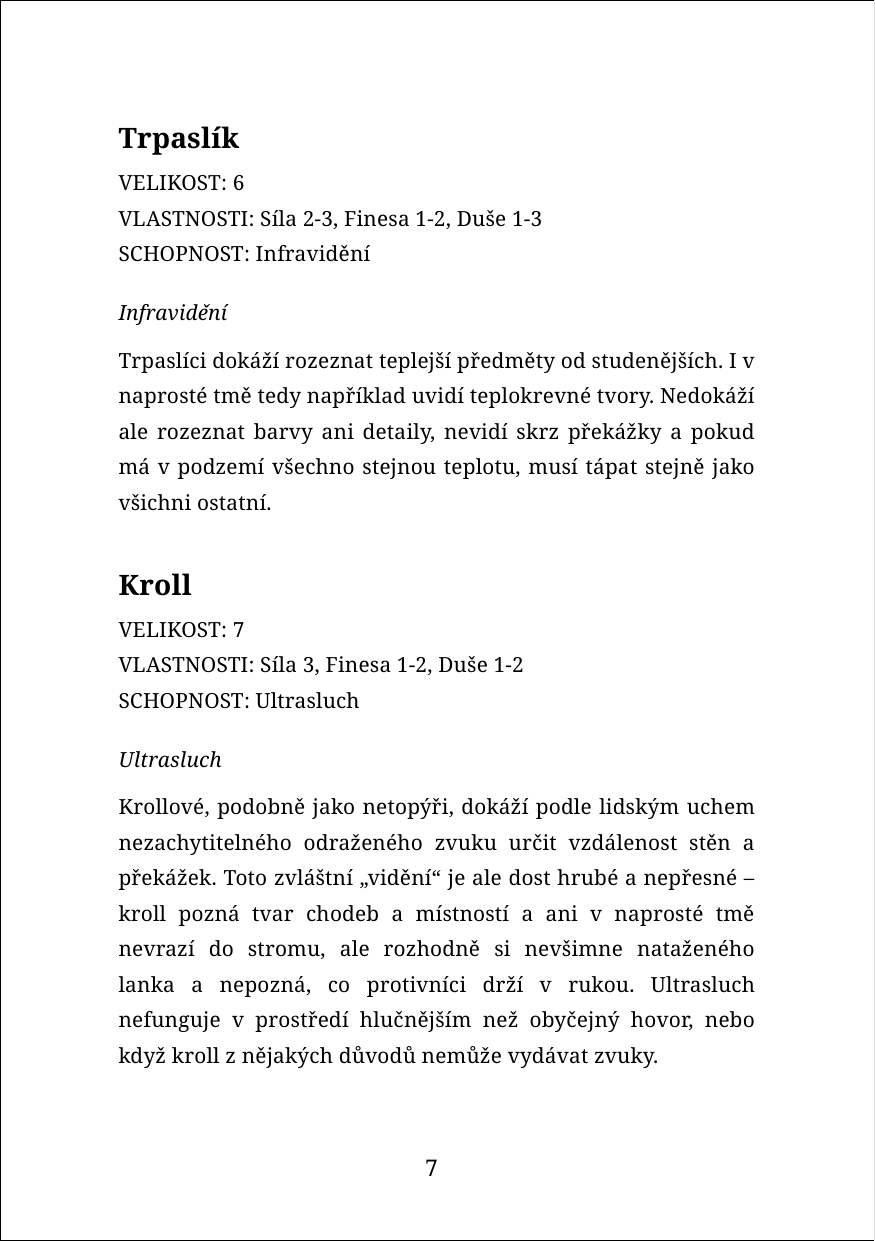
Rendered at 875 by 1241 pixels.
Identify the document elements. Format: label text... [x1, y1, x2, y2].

text VELIKOST: 6 VLASTNOSTI: Síla 2-3, Finesa 1-2, Duše 1-3 SCHOPNOST: Infravidění [118, 168, 756, 268]
subtitle Trpaslík [118, 118, 756, 157]
text Ultrasluch [118, 745, 756, 773]
text Krollové, podobně jako netopýři, dokáží podle lidským uchem nezachytitelného odraženého zvuku určit vzdálenost stěn a překážek. Toto zvláštní „vidění“ je ale dost hrubé a nepřesné – kroll pozná tvar chodeb a místností a ani v naprosté tmě nevrazí do stromu, ale rozhodně si nevšimne nataženého lanka a nepozná, co protivníci drží v rukou. Ultrasluch nefunguje v prostředí hlučnějším než obyčejný hovor, nebo když kroll z nějakých důvodů nemůže vydávat zvuky. [118, 792, 756, 1069]
text VELIKOST: 7 VLASTNOSTI: Síla 3, Finesa 1-2, Duše 1-2 SCHOPNOST: Ultrasluch [118, 615, 756, 714]
text Trpaslíci dokáží rozeznat teplejší předměty od studenějších. I v naprosté tmě tedy například uvidí teplokrevné tvory. Nedokáží ale rozeznat barvy ani detaily, nevidí skrz překážky a pokud má v podzemí všechno stejnou teplotu, musí tápat stejně jako všichni ostatní. [118, 346, 756, 516]
text Infravidění [118, 298, 756, 327]
subtitle Kroll [118, 565, 756, 603]
